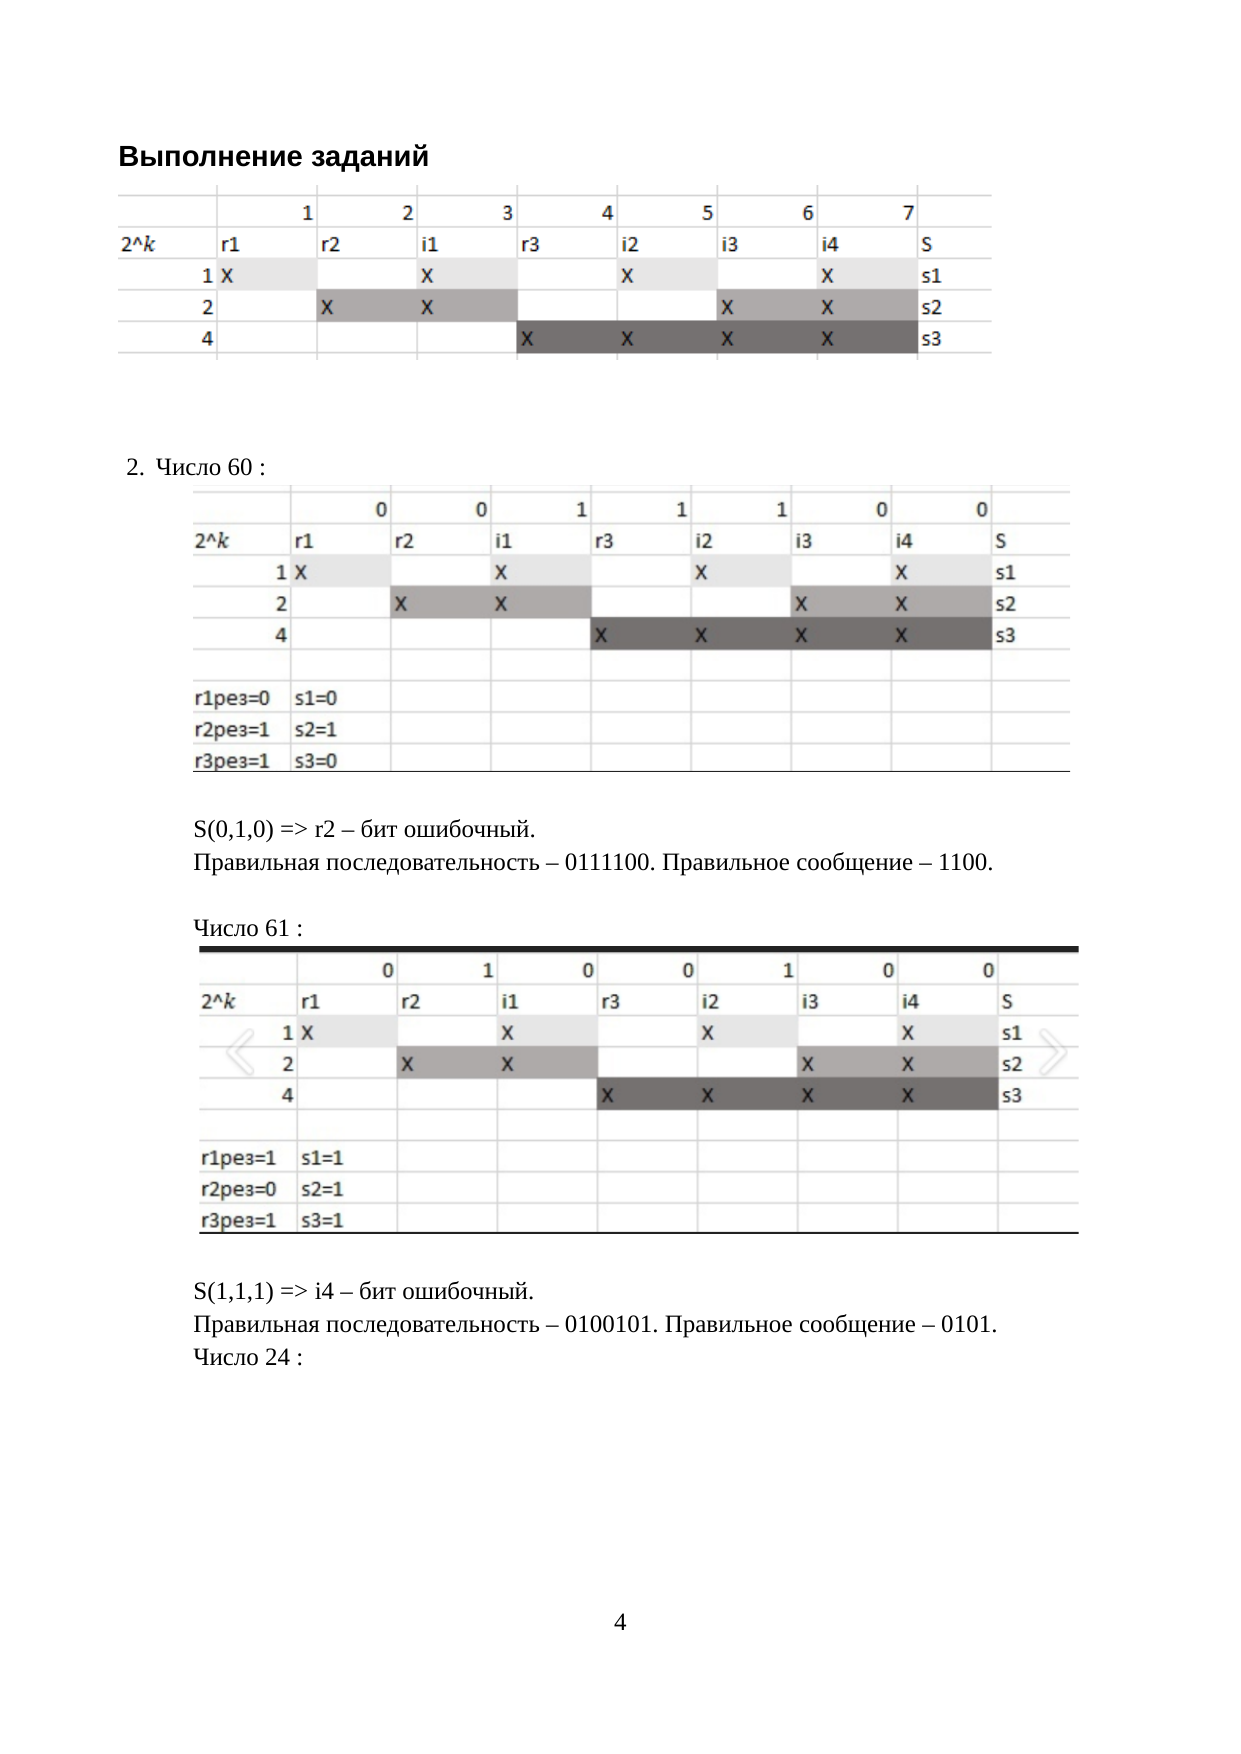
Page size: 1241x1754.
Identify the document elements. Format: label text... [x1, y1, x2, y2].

text Число 61 : [193, 913, 1122, 942]
picture [193, 485, 1071, 772]
list Число 60 : [156, 452, 1122, 481]
text Правильная последовательность – 0100101. Правильное сообщение – 0101. [193, 1309, 1122, 1338]
subtitle Выполнение заданий [118, 139, 1122, 172]
text Число 24 : [193, 1342, 1122, 1371]
text S(1,1,1) => i4 – бит ошибочный. [193, 1276, 1122, 1305]
picture [118, 185, 992, 360]
text S(0,1,0) => r2 – бит ошибочный. [193, 814, 1122, 843]
text Правильная последовательность – 0111100. Правильное сообщение – 1100. [193, 847, 1122, 876]
picture [199, 946, 1079, 1234]
